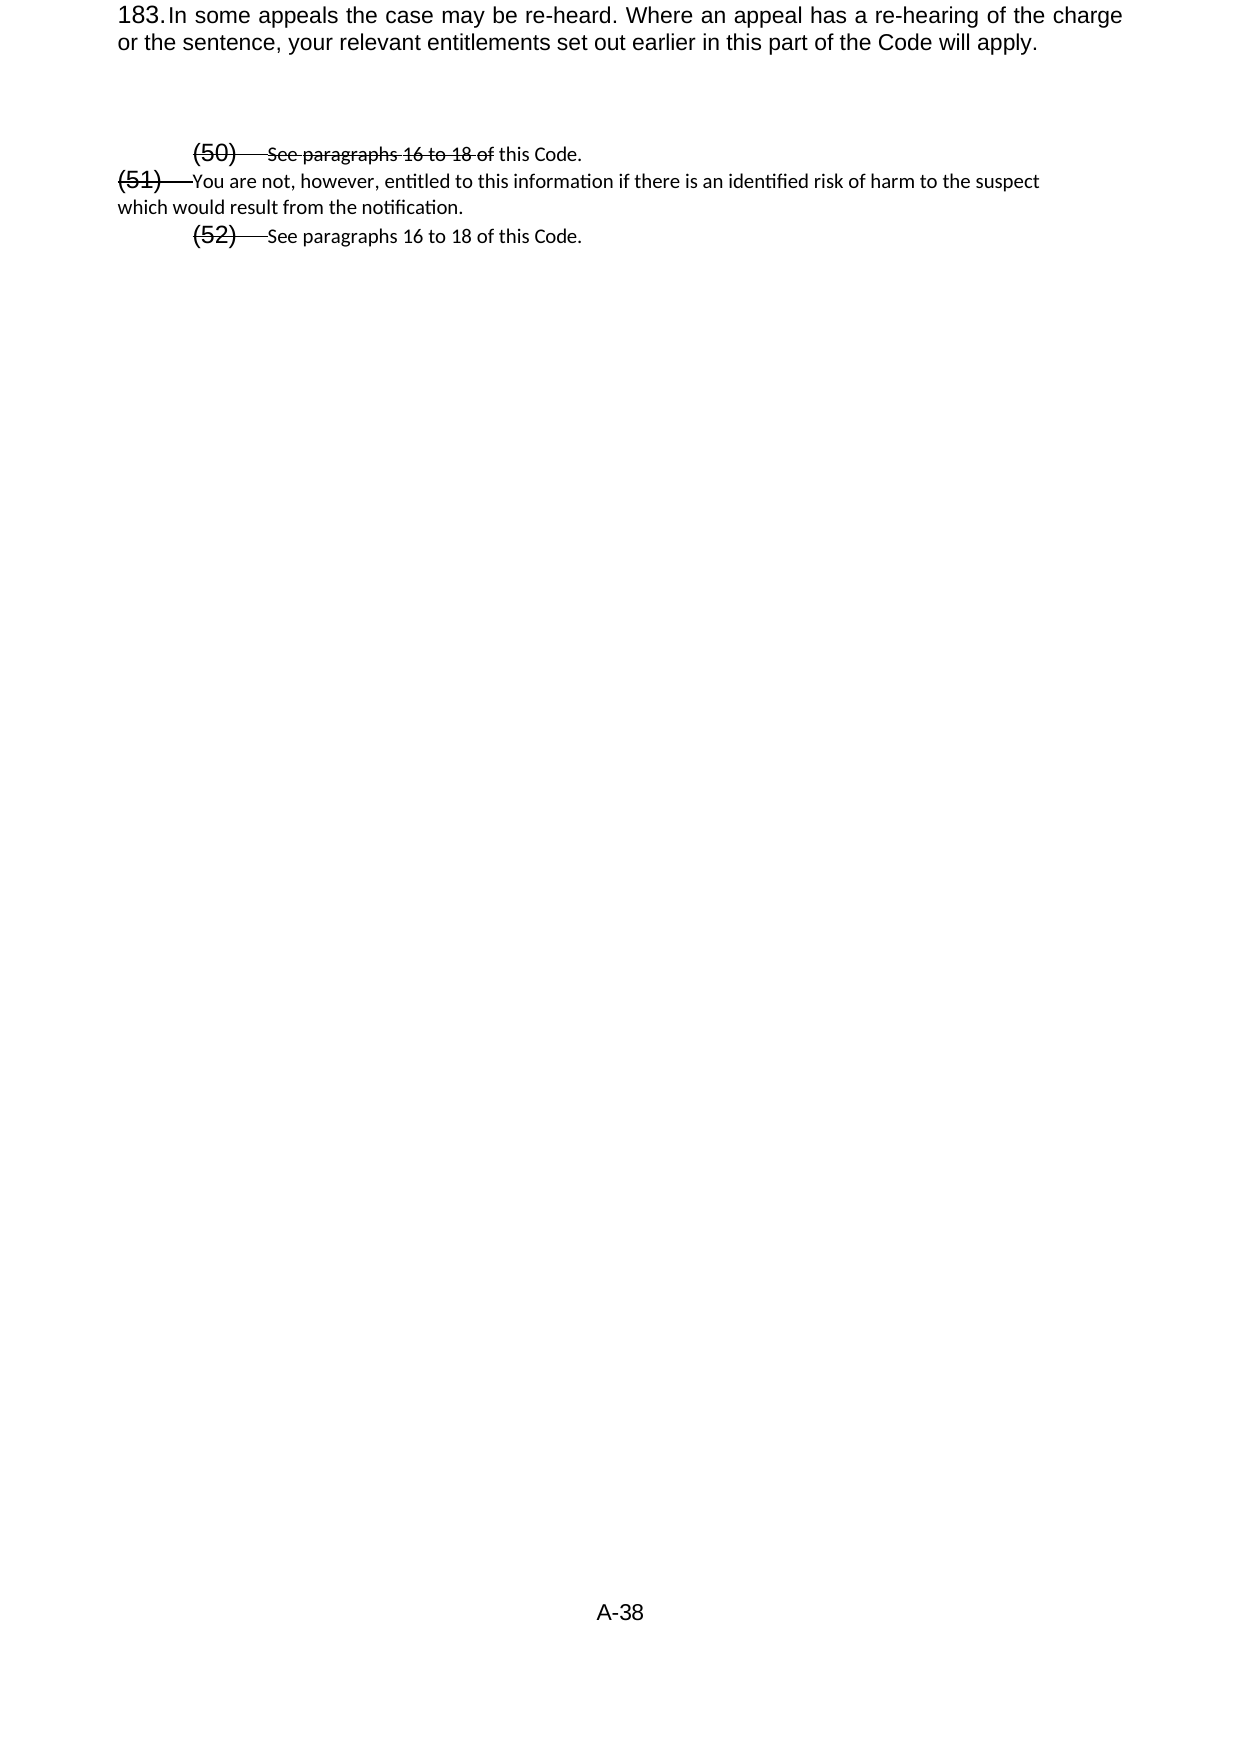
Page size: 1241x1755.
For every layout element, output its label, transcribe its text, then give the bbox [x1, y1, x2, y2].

list See paragraphs 16 to 18 of this Code. [192, 141, 1143, 166]
list In some appeals the case may be re-heard. Where an appeal has a re-hearing of the charge or the sentence, your relevant entitlements set out earlier in this part of the Code will apply. [117, 0, 1124, 55]
list You are not, however, entitled to this information if there is an identified risk of harm to the suspect which would result from the notification. [117, 166, 1042, 219]
list See paragraphs 16 to 18 of this Code. [192, 220, 1143, 249]
